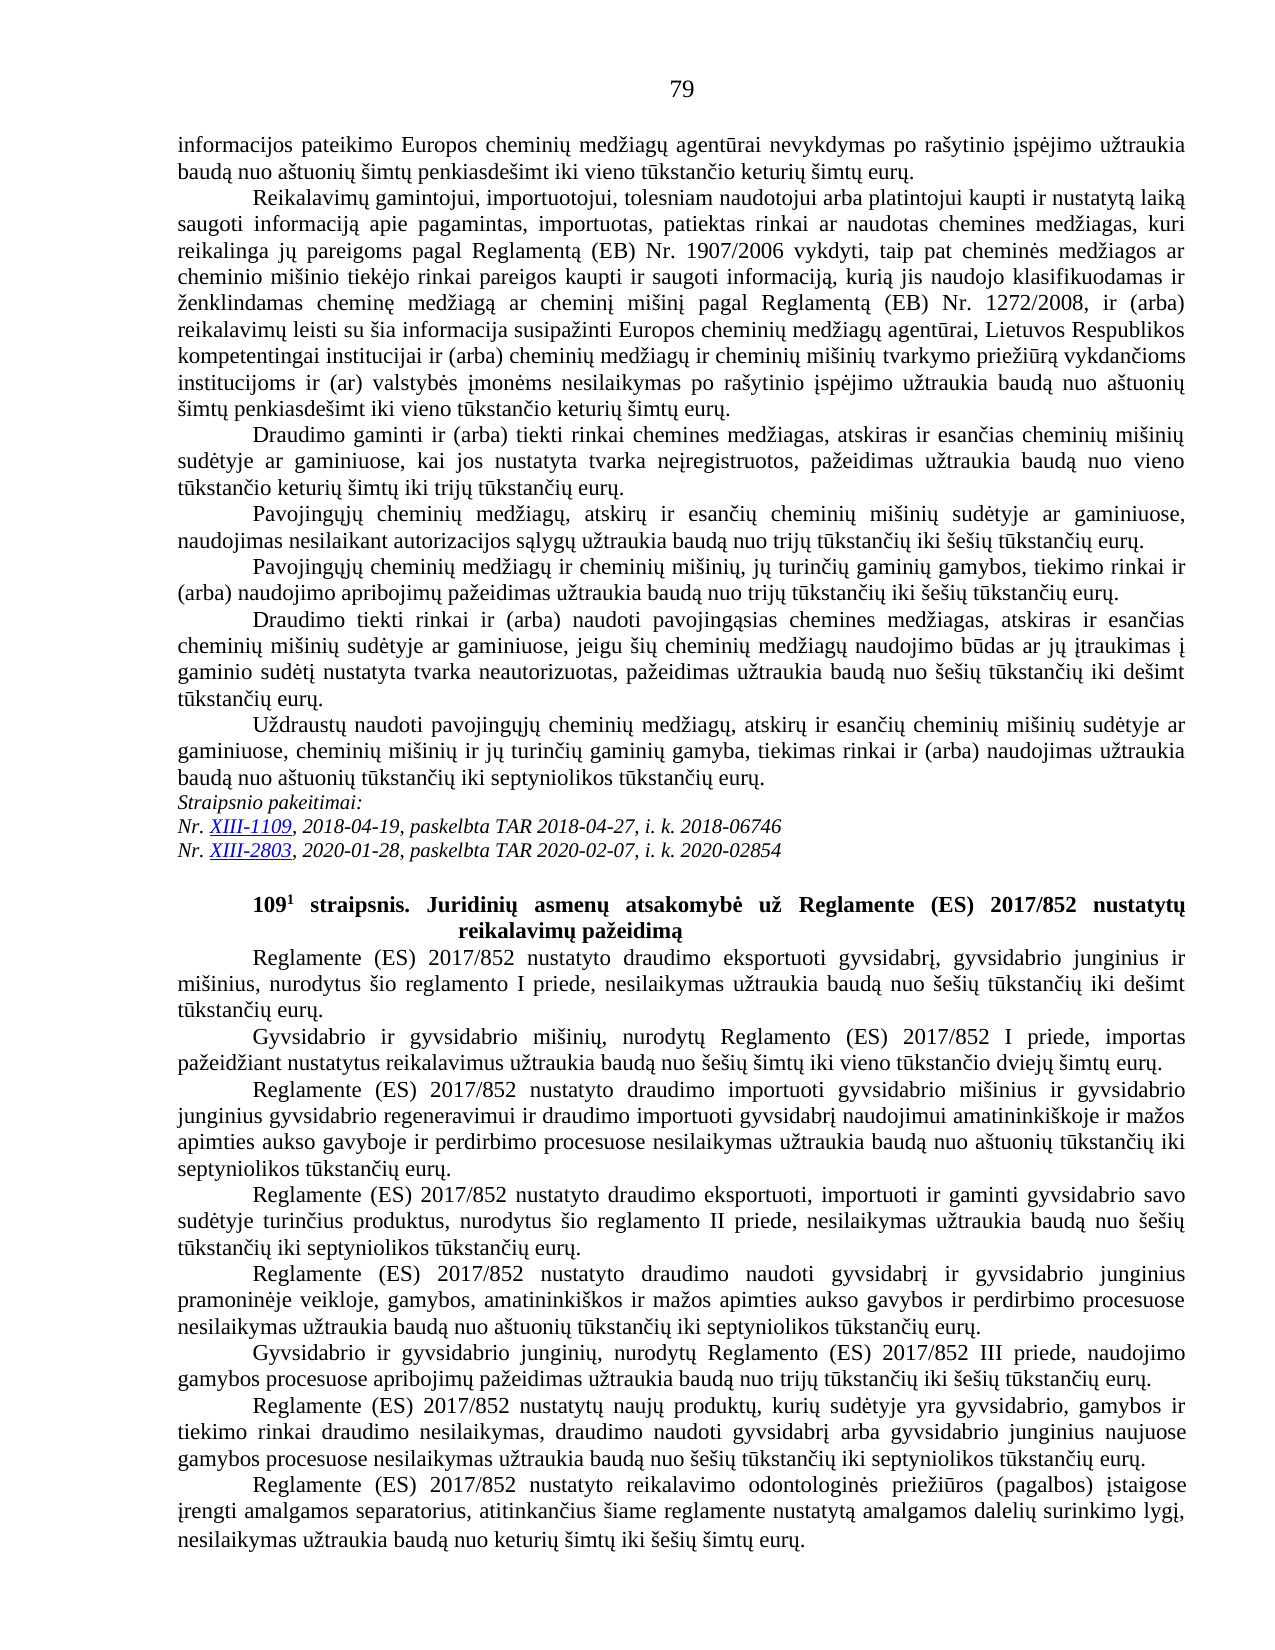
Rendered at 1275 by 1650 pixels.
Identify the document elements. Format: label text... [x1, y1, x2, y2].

text Pavojingųjų cheminių medžiagų ir cheminių mišinių, jų turinčių gaminių gamybos, tiekimo rinkai ir (arba) naudojimo apribojimų pažeidimas užtraukia baudą nuo trijų tūkstančių iki šešių tūkstančių eurų. [177, 553, 1186, 606]
text Draudimo tiekti rinkai ir (arba) naudoti pavojingąsias chemines medžiagas, atskiras ir esančias cheminių mišinių sudėtyje ar gaminiuose, jeigu šių cheminių medžiagų naudojimo būdas ar jų įtraukimas į gaminio sudėtį nustatyta tvarka neautorizuotas, pažeidimas užtraukia baudą nuo šešių tūkstančių iki dešimt tūkstančių eurų. [177, 606, 1186, 711]
text 1091 straipsnis. Juridinių asmenų atsakomybė už Reglamente (ES) 2017/852 nustatytų reikalavimų pažeidimą [252, 891, 1186, 944]
text Reglamente (ES) 2017/852 nustatyto reikalavimo odontologinės priežiūros (pagalbos) įstaigose įrengti amalgamos separatorius, atitinkančius šiame reglamente nustatytą amalgamos dalelių surinkimo lygį, nesilaikymas užtraukia baudą nuo keturių šimtų iki šešių šimtų eurų. [177, 1471, 1186, 1552]
text Nr. XIII-1109, 2018-04-19, paskelbta TAR 2018-04-27, i. k. 2018-06746 [177, 814, 1186, 838]
text Pavojingųjų cheminių medžiagų, atskirų ir esančių cheminių mišinių sudėtyje ar gaminiuose, naudojimas nesilaikant autorizacijos sąlygų užtraukia baudą nuo trijų tūkstančių iki šešių tūkstančių eurų. [177, 500, 1186, 553]
text Gyvsidabrio ir gyvsidabrio junginių, nurodytų Reglamento (ES) 2017/852 III priede, naudojimo gamybos procesuose apribojimų pažeidimas užtraukia baudą nuo trijų tūkstančių iki šešių tūkstančių eurų. [177, 1339, 1186, 1392]
text Reglamente (ES) 2017/852 nustatyto draudimo importuoti gyvsidabrio mišinius ir gyvsidabrio junginius gyvsidabrio regeneravimui ir draudimo importuoti gyvsidabrį naudojimui amatininkiškoje ir mažos apimties aukso gavyboje ir perdirbimo procesuose nesilaikymas užtraukia baudą nuo aštuonių tūkstančių iki septyniolikos tūkstančių eurų. [177, 1076, 1186, 1181]
text Nr. XIII-2803, 2020-01-28, paskelbta TAR 2020-02-07, i. k. 2020-02854 [177, 838, 1186, 862]
text informacijos pateikimo Europos cheminių medžiagų agentūrai nevykdymas po rašytinio įspėjimo užtraukia baudą nuo aštuonių šimtų penkiasdešimt iki vieno tūkstančio keturių šimtų eurų. [177, 131, 1186, 184]
text Reglamente (ES) 2017/852 nustatytų naujų produktų, kurių sudėtyje yra gyvsidabrio, gamybos ir tiekimo rinkai draudimo nesilaikymas, draudimo naudoti gyvsidabrį arba gyvsidabrio junginius naujuose gamybos procesuose nesilaikymas užtraukia baudą nuo šešių tūkstančių iki septyniolikos tūkstančių eurų. [177, 1392, 1186, 1471]
text Uždraustų naudoti pavojingųjų cheminių medžiagų, atskirų ir esančių cheminių mišinių sudėtyje ar gaminiuose, cheminių mišinių ir jų turinčių gaminių gamyba, tiekimas rinkai ir (arba) naudojimas užtraukia baudą nuo aštuonių tūkstančių iki septyniolikos tūkstančių eurų. [177, 711, 1186, 790]
text Reglamente (ES) 2017/852 nustatyto draudimo naudoti gyvsidabrį ir gyvsidabrio junginius pramoninėje veikloje, gamybos, amatininkiškos ir mažos apimties aukso gavybos ir perdirbimo procesuose nesilaikymas užtraukia baudą nuo aštuonių tūkstančių iki septyniolikos tūkstančių eurų. [177, 1260, 1186, 1339]
text Reikalavimų gamintojui, importuotojui, tolesniam naudotojui arba platintojui kaupti ir nustatytą laiką saugoti informaciją apie pagamintas, importuotas, patiektas rinkai ar naudotas chemines medžiagas, kuri reikalinga jų pareigoms pagal Reglamentą (EB) Nr. 1907/2006 vykdyti, taip pat cheminės medžiagos ar cheminio mišinio tiekėjo rinkai pareigos kaupti ir saugoti informaciją, kurią jis naudojo klasifikuodamas ir ženklindamas cheminę medžiagą ar cheminį mišinį pagal Reglamentą (EB) Nr. 1272/2008, ir (arba) reikalavimų leisti su šia informacija susipažinti Europos cheminių medžiagų agentūrai, Lietuvos Respublikos kompetentingai institucijai ir (arba) cheminių medžiagų ir cheminių mišinių tvarkymo priežiūrą vykdančioms institucijoms ir (ar) valstybės įmonėms nesilaikymas po rašytinio įspėjimo užtraukia baudą nuo aštuonių šimtų penkiasdešimt iki vieno tūkstančio keturių šimtų eurų. [177, 184, 1186, 421]
text Gyvsidabrio ir gyvsidabrio mišinių, nurodytų Reglamento (ES) 2017/852 I priede, importas pažeidžiant nustatytus reikalavimus užtraukia baudą nuo šešių šimtų iki vieno tūkstančio dviejų šimtų eurų. [177, 1023, 1186, 1076]
text Straipsnio pakeitimai: [177, 790, 1186, 814]
text Draudimo gaminti ir (arba) tiekti rinkai chemines medžiagas, atskiras ir esančias cheminių mišinių sudėtyje ar gaminiuose, kai jos nustatyta tvarka neįregistruotos, pažeidimas užtraukia baudą nuo vieno tūkstančio keturių šimtų iki trijų tūkstančių eurų. [177, 421, 1186, 500]
text Reglamente (ES) 2017/852 nustatyto draudimo eksportuoti gyvsidabrį, gyvsidabrio junginius ir mišinius, nurodytus šio reglamento I priede, nesilaikymas užtraukia baudą nuo šešių tūkstančių iki dešimt tūkstančių eurų. [177, 944, 1186, 1023]
text Reglamente (ES) 2017/852 nustatyto draudimo eksportuoti, importuoti ir gaminti gyvsidabrio savo sudėtyje turinčius produktus, nurodytus šio reglamento II priede, nesilaikymas užtraukia baudą nuo šešių tūkstančių iki septyniolikos tūkstančių eurų. [177, 1181, 1186, 1260]
